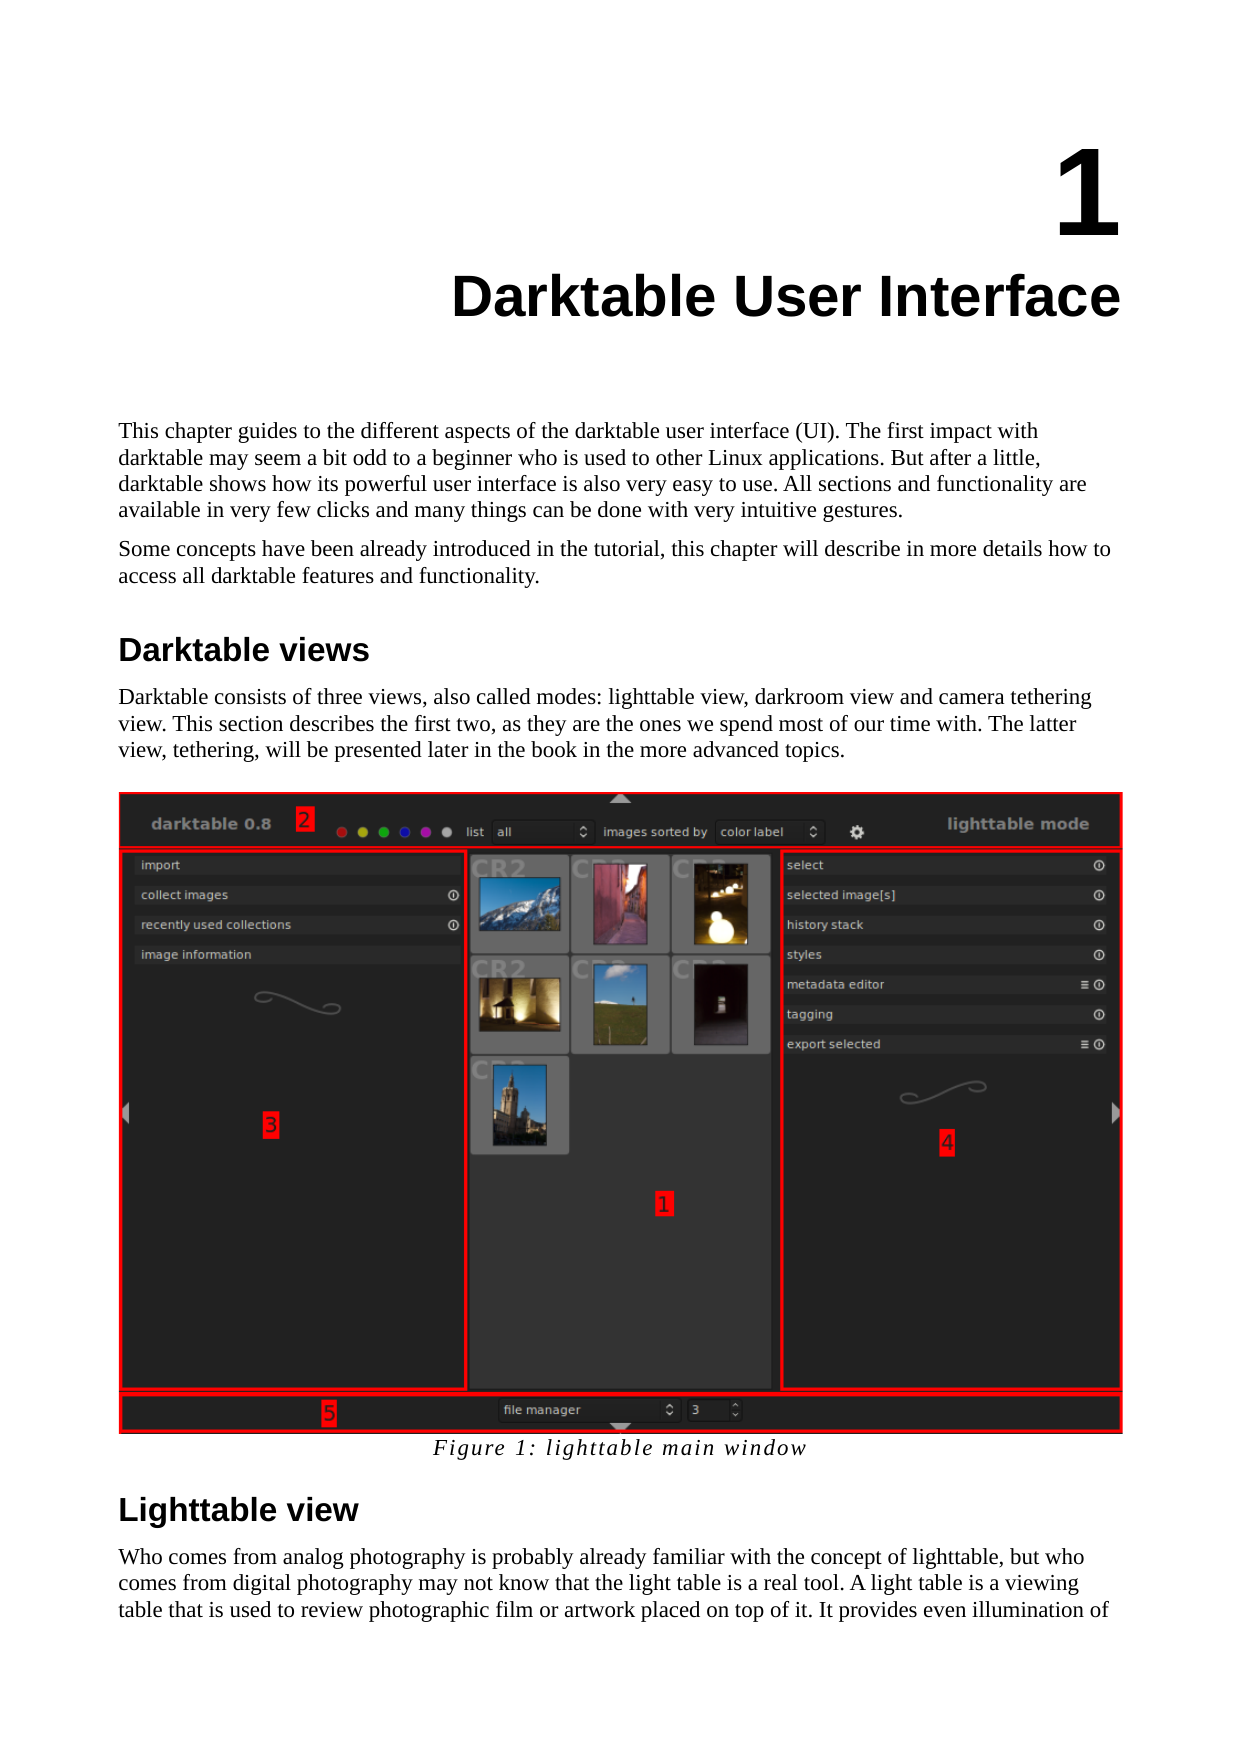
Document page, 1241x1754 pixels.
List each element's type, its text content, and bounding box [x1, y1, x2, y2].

text Who comes from analog photography is probably already familiar with the concept of lighttable, but who comes from digital photography may not know that the light table is a real tool. A light table is a viewing table that is used to review photographic film or artwork placed on top of it. It provides even illumination of [118, 1543, 1122, 1622]
subtitle Darktable views [118, 630, 1122, 668]
text Some concepts have been already introduced in the tutorial, this chapter will describe in more details how to access all darktable features and functionality. [118, 535, 1122, 588]
subtitle Lighttable view [118, 1460, 1122, 1528]
text This chapter guides to the different aspects of the darktable user interface (UI). The first impact with darktable may seem a bit odd to a beginner who is used to other Linux applications. But after a little, darktable shows how its powerful user interface is also very easy to use. All sections and functionality are available in very few clicks and many things can be done with very intuitive gestures. [118, 417, 1122, 523]
text 1 [118, 118, 1122, 262]
subtitle [118, 780, 1122, 792]
text Darktable consists of three views, also called modes: lighttable view, darkroom view and camera tethering view. This section describes the first two, as they are the ones we spend most of our time with. The latter view, tethering, will be presented later in the book in the more advanced topics. [118, 683, 1122, 762]
picture [118, 792, 1123, 1434]
title Darktable User Interface [118, 262, 1122, 329]
text Figure 1: lighttable main window [118, 1434, 1122, 1460]
